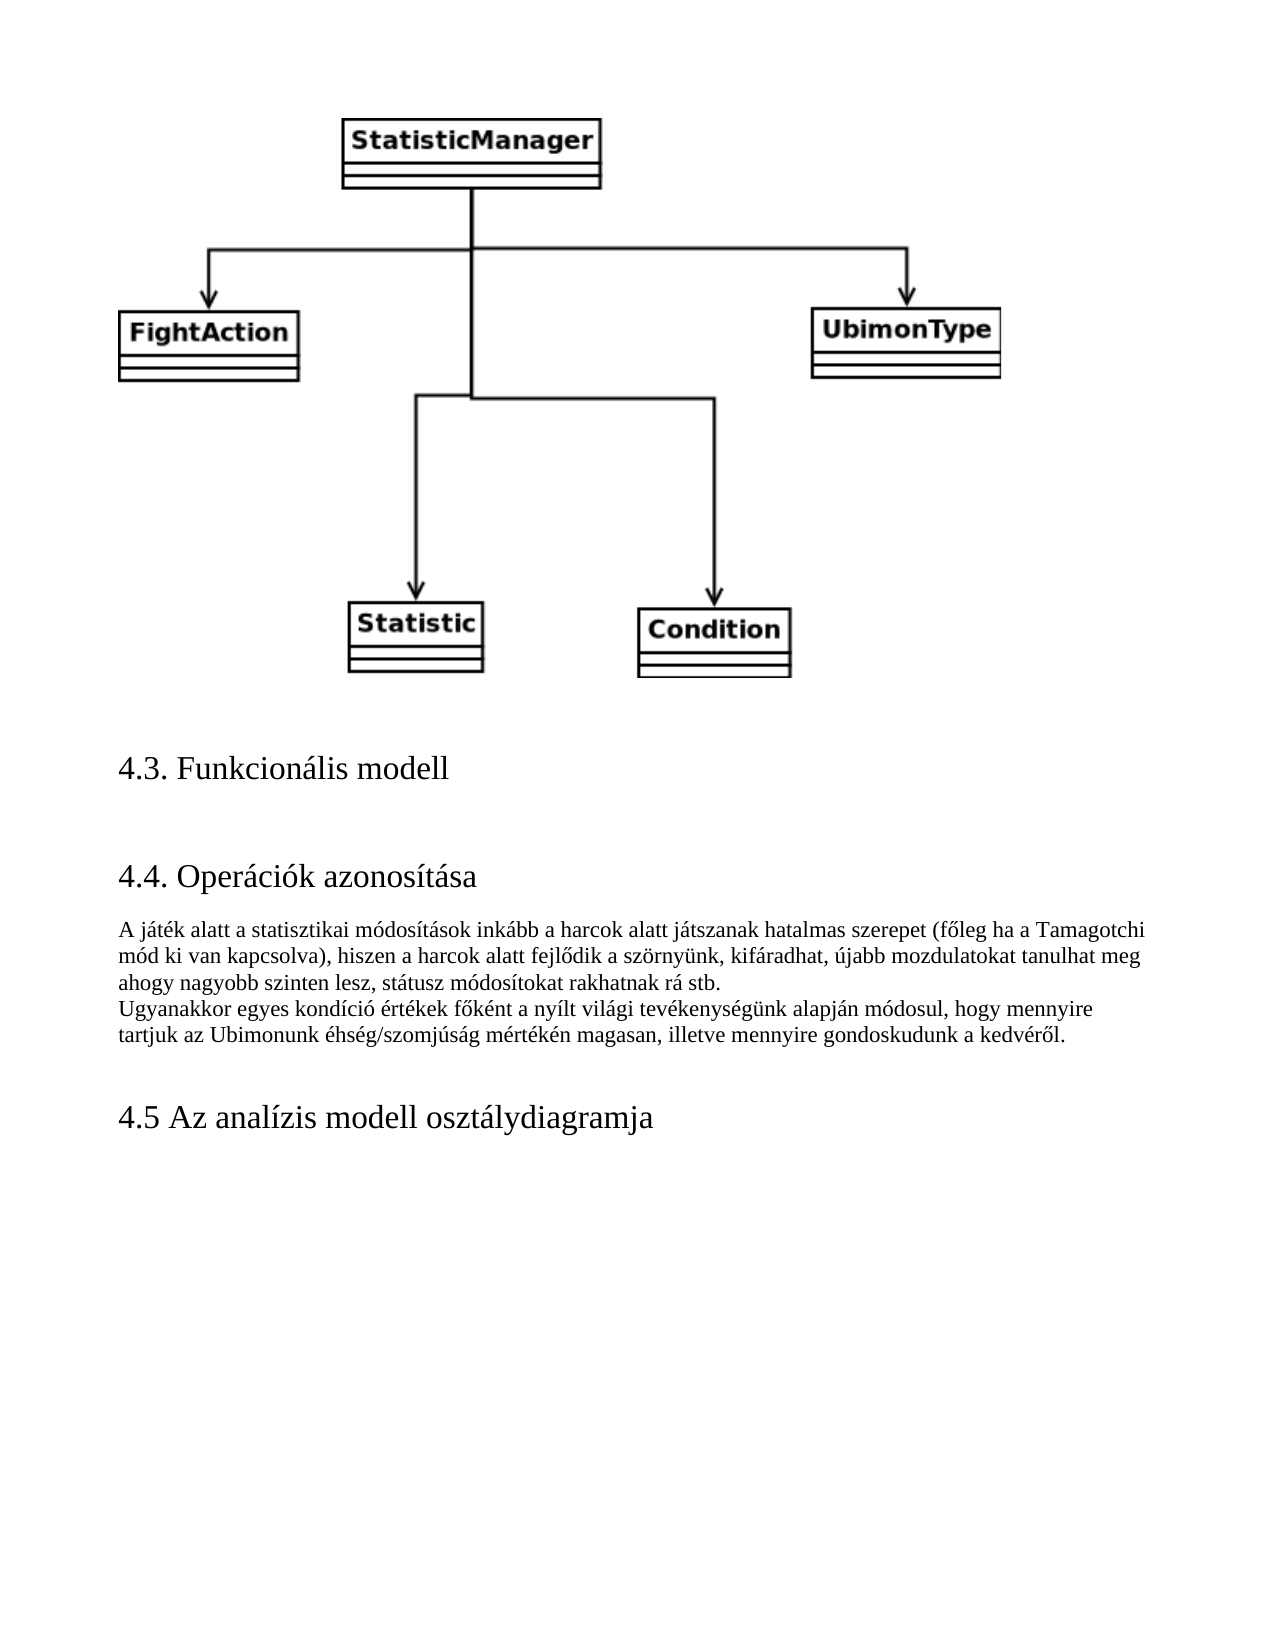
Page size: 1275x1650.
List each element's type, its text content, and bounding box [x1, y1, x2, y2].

text 4.5 Az analízis modell osztálydiagramja [118, 1097, 1157, 1136]
text 4.3. Funkcionális modell [118, 748, 1157, 786]
picture [118, 118, 1002, 678]
text A játék alatt a statisztikai módosítások inkább a harcok alatt játszanak hatalmas szerepet (főleg ha a Tamagotchi mód ki van kapcsolva), hiszen a harcok alatt fejlődik a szörnyünk, kifáradhat, újabb mozdulatokat tanulhat meg ahogy nagyobb szinten lesz, státusz módosítokat rakhatnak rá stb. Ugyanakkor egyes kondíció értékek főként a nyílt világi tevékenységünk alapján módosul, hogy mennyire tartjuk az Ubimonunk éhség/szomjúság mértékén magasan, illetve mennyire gondoskudunk a kedvéről. [118, 916, 1157, 1076]
text 4.4. Operációk azonosítása [118, 857, 1157, 895]
